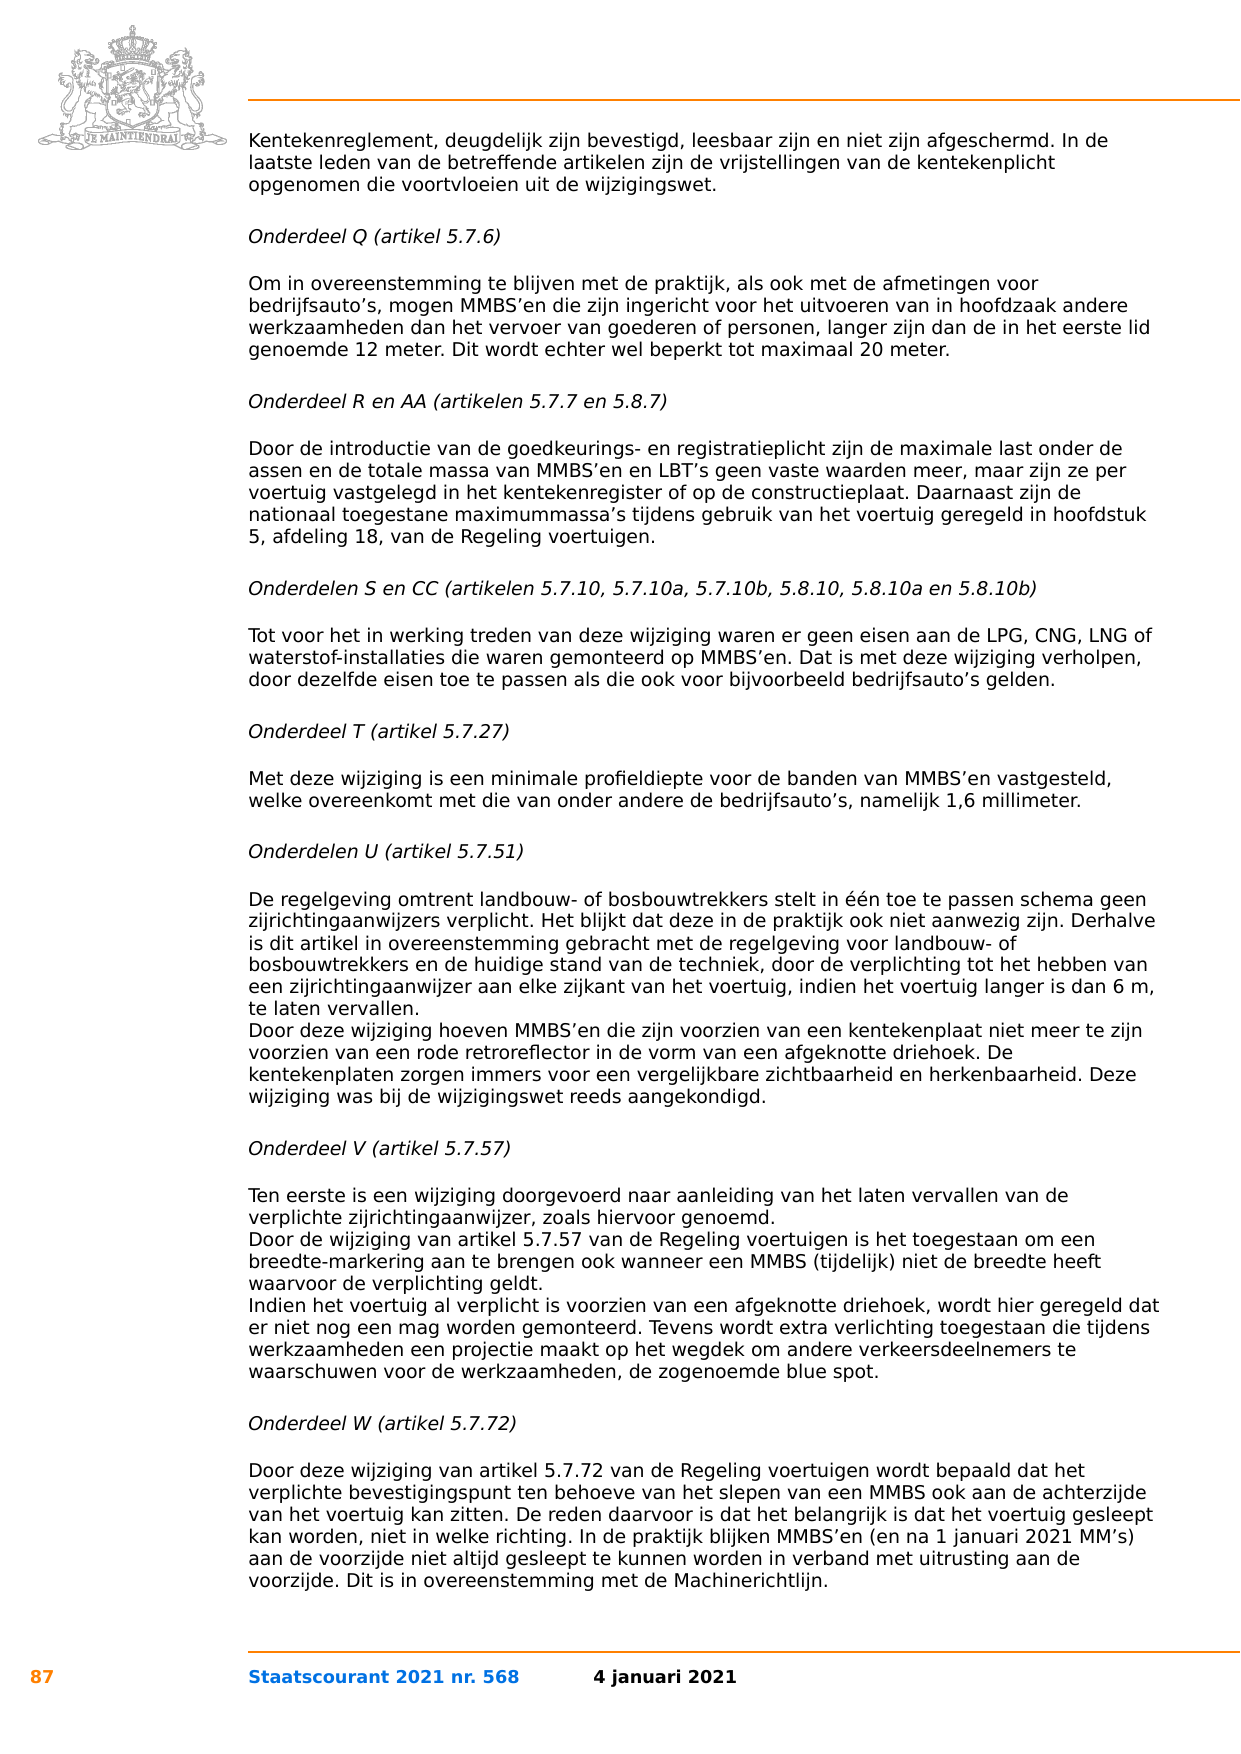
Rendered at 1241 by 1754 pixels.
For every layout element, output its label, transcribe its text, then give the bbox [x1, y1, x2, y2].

subtitle Onderdeel Q (artikel 5.7.6) [248, 226, 1163, 248]
subtitle Onderdelen S en CC (artikelen 5.7.10, 5.7.10a, 5.7.10b, 5.8.10, 5.8.10a en 5.8.10b) [248, 578, 1163, 599]
subtitle Onderdeel T (artikel 5.7.27) [248, 721, 1163, 742]
text Door de wijziging van artikel 5.7.57 van de Regeling voertuigen is het toegestaan om een breedte-markering aan te brengen ook wanneer een MMBS (tijdelijk) niet de breedte heeft waarvoor de verplichting geldt. [248, 1229, 1163, 1295]
subtitle Onderdeel W (artikel 5.7.72) [248, 1413, 1163, 1435]
text Om in overeenstemming te blijven met de praktijk, als ook met de afmetingen voor bedrijfsauto’s, mogen MMBS’en die zijn ingericht voor het uitvoeren van in hoofdzaak andere werkzaamheden dan het vervoer van goederen of personen, langer zijn dan de in het eerste lid genoemde 12 meter. Dit wordt echter wel beperkt tot maximaal 20 meter. [248, 273, 1163, 361]
text Indien het voertuig al verplicht is voorzien van een afgeknotte driehoek, wordt hier geregeld dat er niet nog een mag worden gemonteerd. Tevens wordt extra verlichting toegestaan die tijdens werkzaamheden een projectie maakt op het wegdek om andere verkeersdeelnemers te waarschuwen voor de werkzaamheden, de zogenoemde blue spot. [248, 1295, 1163, 1383]
subtitle Onderdeel R en AA (artikelen 5.7.7 en 5.8.7) [248, 391, 1163, 413]
text De regelgeving omtrent landbouw- of bosbouwtrekkers stelt in één toe te passen schema geen zijrichtingaanwijzers verplicht. Het blijkt dat deze in de praktijk ook niet aanwezig zijn. Derhalve is dit artikel in overeenstemming gebracht met de regelgeving voor landbouw- of bosbouwtrekkers en de huidige stand van de techniek, door de verplichting tot het hebben van een zijrichtingaanwijzer aan elke zijkant van het voertuig, indien het voertuig langer is dan 6 m, te laten vervallen. [248, 888, 1163, 1020]
text Tot voor het in werking treden van deze wijziging waren er geen eisen aan de LPG, CNG, LNG of waterstof-installaties die waren gemonteerd op MMBS’en. Dat is met deze wijziging verholpen, door dezelfde eisen toe te passen als die ook voor bijvoorbeeld bedrijfsauto’s gelden. [248, 624, 1163, 691]
picture [38, 25, 227, 150]
text Met deze wijziging is een minimale profieldiepte voor de banden van MMBS’en vastgesteld, welke overeenkomt met die van onder andere de bedrijfsauto’s, namelijk 1,6 millimeter. [248, 767, 1163, 811]
subtitle Onderdelen U (artikel 5.7.51) [248, 841, 1163, 863]
text Ten eerste is een wijziging doorgevoerd naar aanleiding van het laten vervallen van de verplichte zijrichtingaanwijzer, zoals hiervoor genoemd. [248, 1185, 1163, 1229]
text Kentekenreglement, deugdelijk zijn bevestigd, leesbaar zijn en niet zijn afgeschermd. In de laatste leden van de betreffende artikelen zijn de vrijstellingen van de kentekenplicht opgenomen die voortvloeien uit de wijzigingswet. [248, 130, 1163, 196]
text Door deze wijziging van artikel 5.7.72 van de Regeling voertuigen wordt bepaald dat het verplichte bevestigingspunt ten behoeve van het slepen van een MMBS ook aan de achterzijde van het voertuig kan zitten. De reden daarvoor is dat het belangrijk is dat het voertuig gesleept kan worden, niet in welke richting. In de praktijk blijken MMBS’en (en na 1 januari 2021 MM’s) aan de voorzijde niet altijd gesleept te kunnen worden in verband met uitrusting aan de voorzijde. Dit is in overeenstemming met de Machinerichtlijn. [248, 1460, 1163, 1592]
subtitle Onderdeel V (artikel 5.7.57) [248, 1138, 1163, 1160]
text Door deze wijziging hoeven MMBS’en die zijn voorzien van een kentekenplaat niet meer te zijn voorzien van een rode retroreflector in de vorm van een afgeknotte driehoek. De kentekenplaten zorgen immers voor een vergelijkbare zichtbaarheid en herkenbaarheid. Deze wijziging was bij de wijzigingswet reeds aangekondigd. [248, 1020, 1163, 1108]
text Door de introductie van de goedkeurings- en registratieplicht zijn de maximale last onder de assen en de totale massa van MMBS’en en LBT’s geen vaste waarden meer, maar zijn ze per voertuig vastgelegd in het kentekenregister of op de constructieplaat. Daarnaast zijn de nationaal toegestane maximummassa’s tijdens gebruik van het voertuig geregeld in hoofdstuk 5, afdeling 18, van de Regeling voertuigen. [248, 438, 1163, 548]
